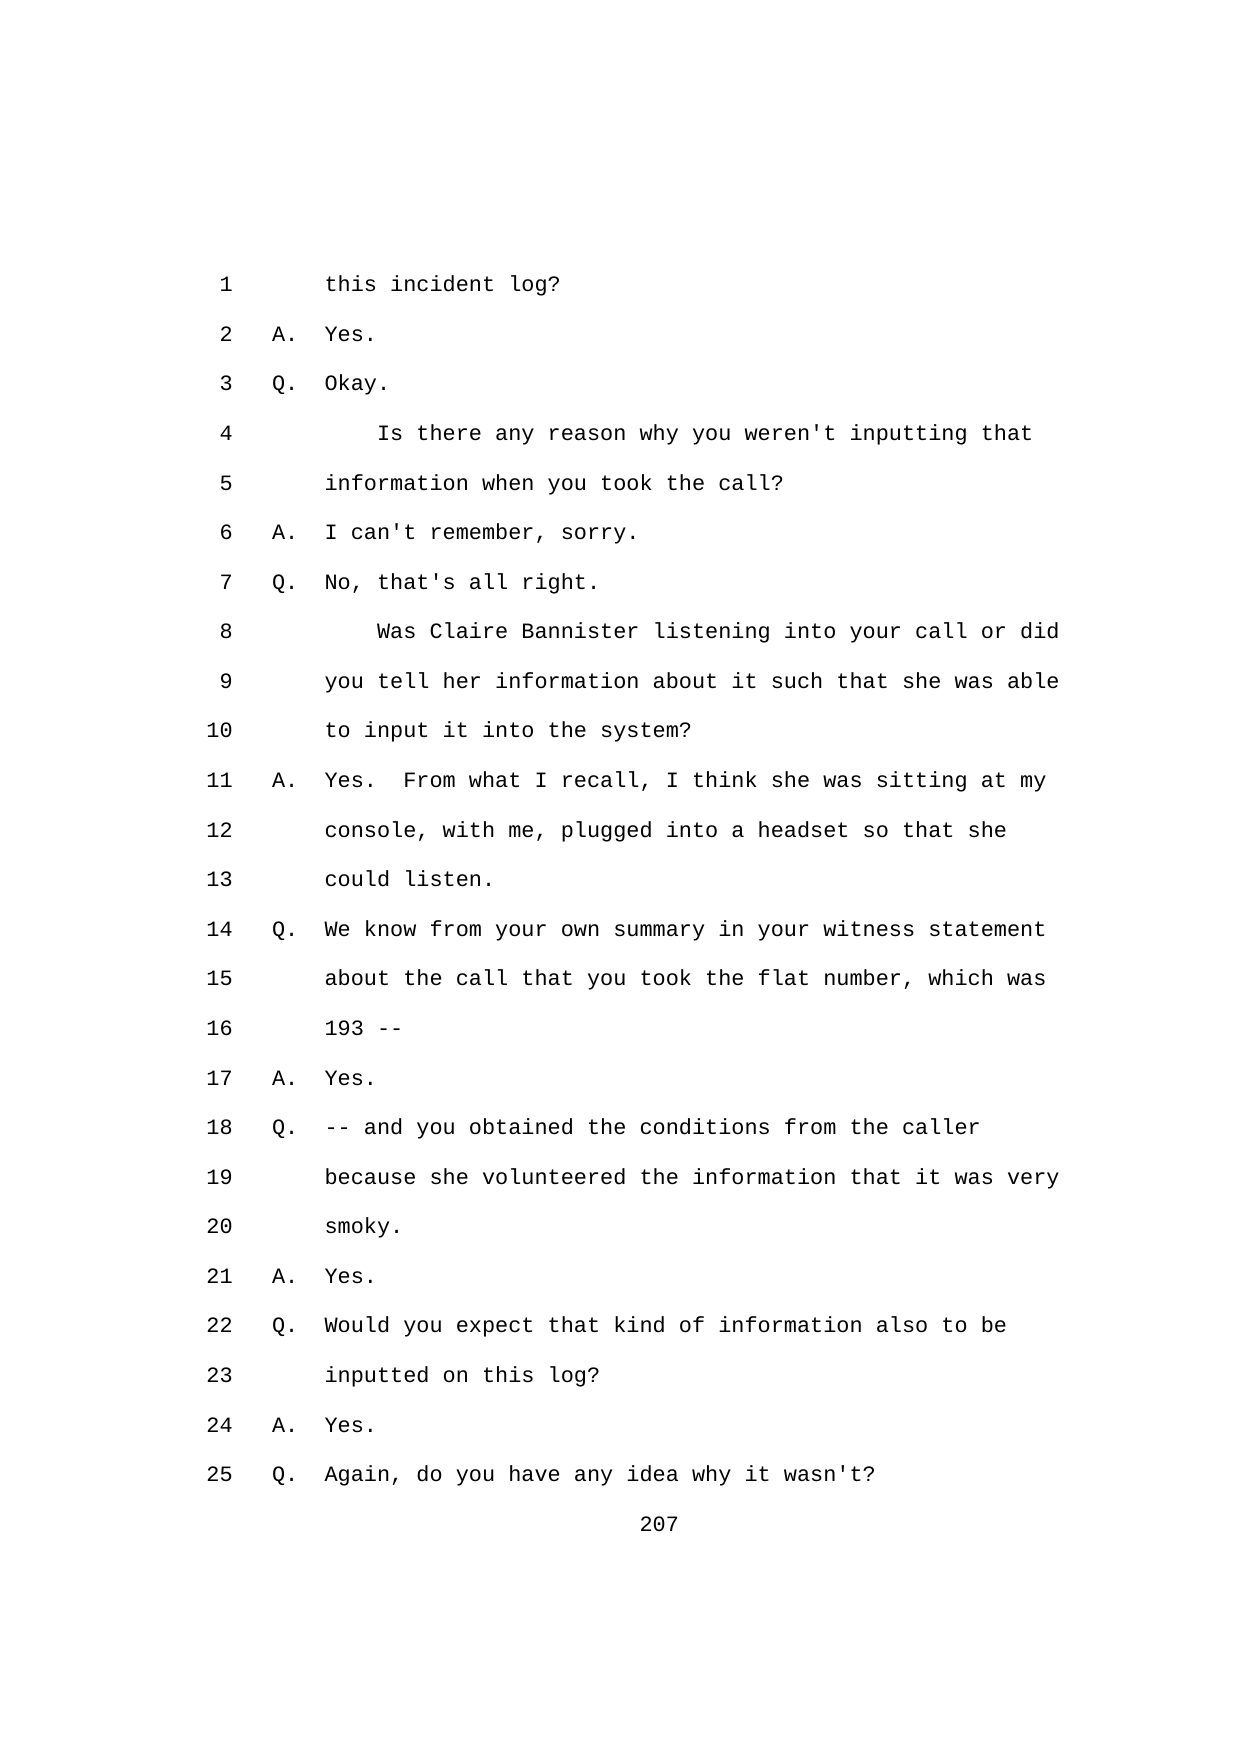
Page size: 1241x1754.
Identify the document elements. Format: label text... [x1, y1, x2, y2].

text 10 to input it into the system? [75, 719, 1165, 744]
text 7 Q. No, that's all right. [75, 571, 1165, 596]
text 1 this incident log? [75, 273, 1165, 298]
text 2 A. Yes. [75, 323, 1165, 348]
text 17 A. Yes. [75, 1067, 1165, 1091]
text 5 information when you took the call? [75, 472, 1165, 496]
text 23 inputted on this log? [75, 1364, 1165, 1389]
text 21 A. Yes. [75, 1265, 1165, 1290]
text 22 Q. Would you expect that kind of information also to be [75, 1314, 1165, 1339]
text 3 Q. Okay. [75, 372, 1165, 397]
text 25 Q. Again, do you have any idea why it wasn't? [75, 1463, 1165, 1488]
text 4 Is there any reason why you weren't inputting that [75, 422, 1165, 447]
text 6 A. I can't remember, sorry. [75, 521, 1165, 546]
text 11 A. Yes. From what I recall, I think she was sitting at my [75, 769, 1165, 794]
text 24 A. Yes. [75, 1414, 1165, 1438]
text 16 193 -- [75, 1017, 1165, 1042]
text 8 Was Claire Bannister listening into your call or did [75, 620, 1165, 645]
text 19 because she volunteered the information that it was very [75, 1166, 1165, 1191]
text 207 [75, 1513, 1165, 1538]
text 12 console, with me, plugged into a headset so that she [75, 819, 1165, 843]
text 14 Q. We know from your own summary in your witness statement [75, 918, 1165, 943]
text 15 about the call that you took the flat number, which was [75, 967, 1165, 992]
text 18 Q. -- and you obtained the conditions from the caller [75, 1116, 1165, 1141]
text 9 you tell her information about it such that she was able [75, 670, 1165, 695]
text 20 smoky. [75, 1215, 1165, 1240]
text 13 could listen. [75, 868, 1165, 893]
